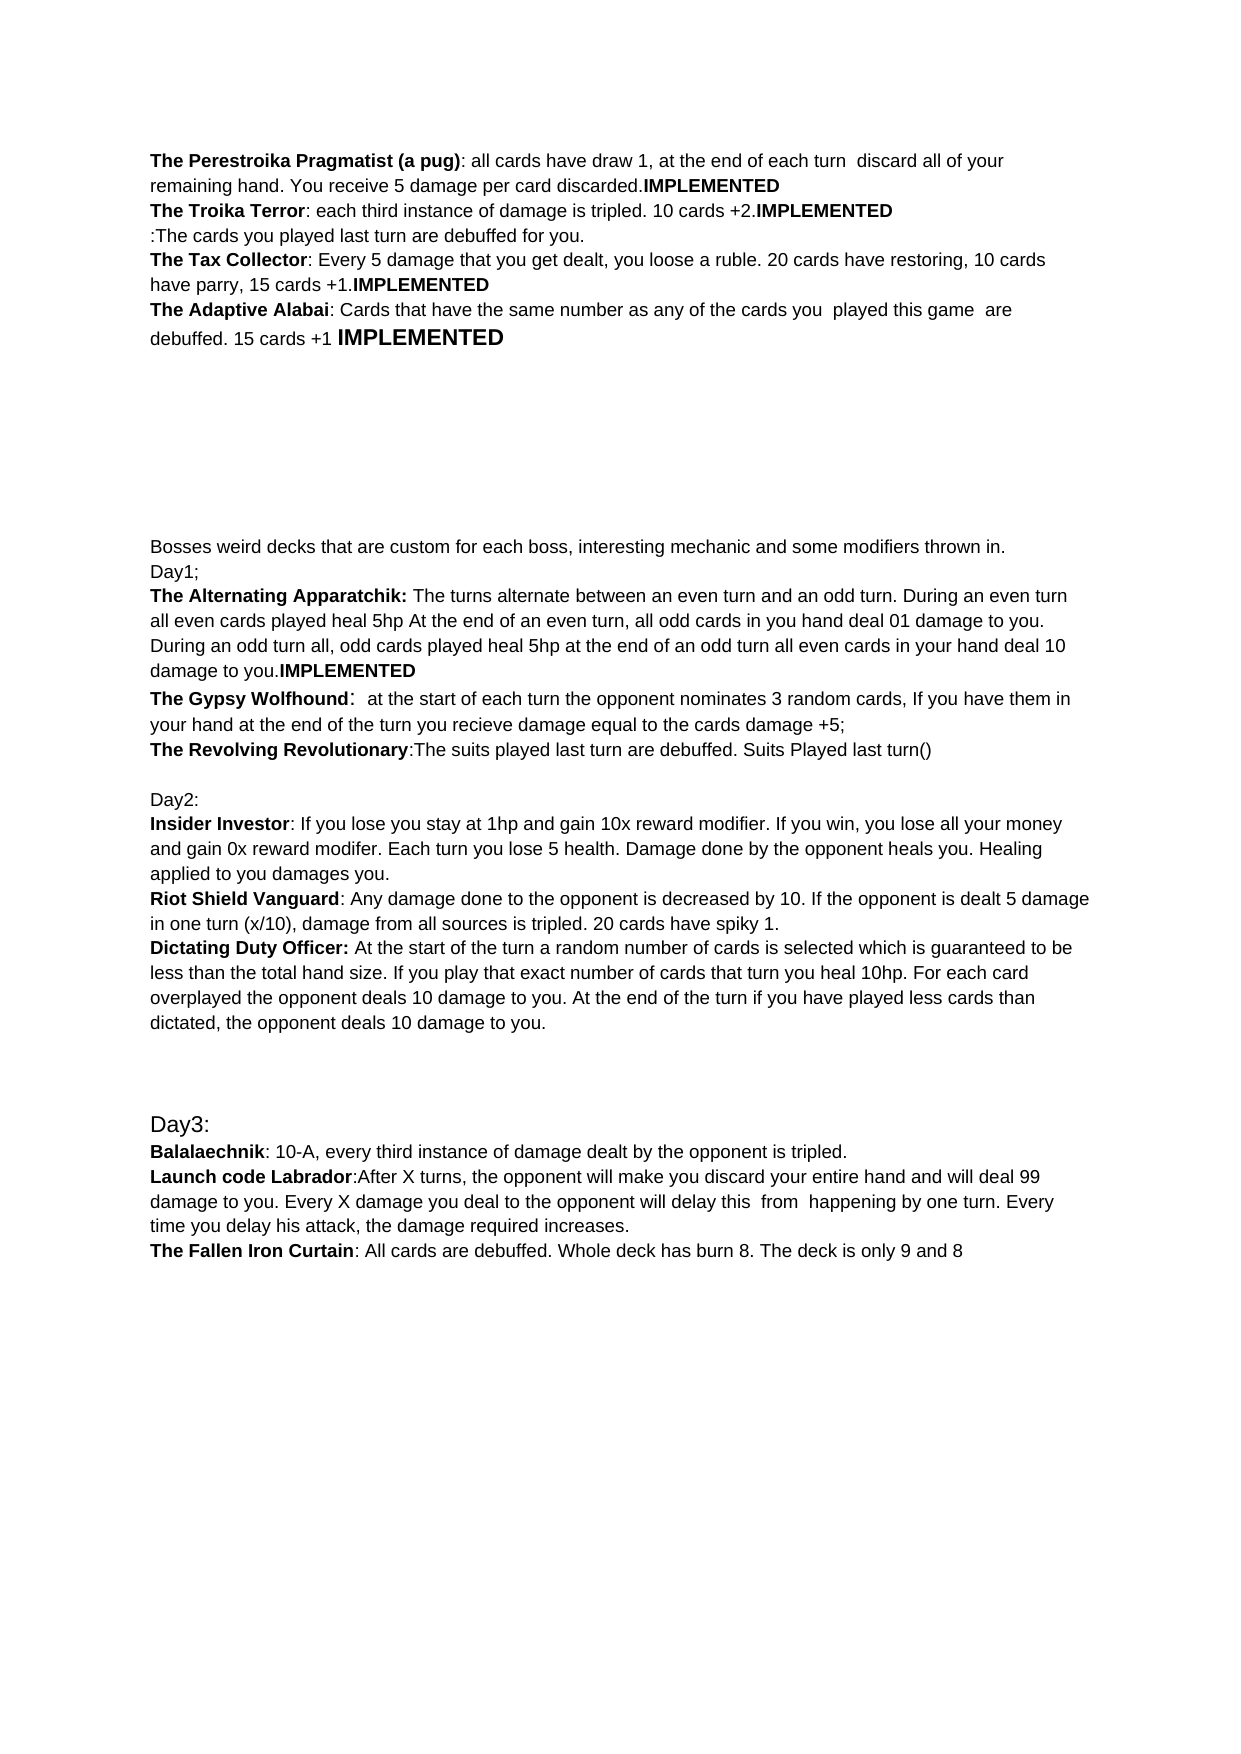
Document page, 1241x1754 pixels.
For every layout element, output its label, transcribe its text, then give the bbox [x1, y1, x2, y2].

text The Gypsy Wolfhound: at the start of each turn the opponent nominates 3 random cards, If you have them in your hand at the end of the turn you recieve damage equal to the cards damage +5; [150, 684, 1090, 736]
text Insider Investor: If you lose you stay at 1hp and gain 10x reward modifier. If you win, you lose all your money and gain 0x reward modifer. Each turn you lose 5 health. Damage done by the opponent heals you. Healing applied to you damages you. [150, 813, 1090, 884]
text Balalaechnik: 10-A, every third instance of damage dealt by the opponent is tripled. [150, 1141, 1090, 1162]
text The Adaptive Alabai: Cards that have the same number as any of the cards you played this game are debuffed. 15 cards +1 IMPLEMENTED [150, 299, 1090, 351]
text Launch code Labrador:After X turns, the opponent will make you discard your entire hand and will deal 99 damage to you. Every X damage you deal to the opponent will delay this from happening by one turn. Every time you delay his attack, the damage required increases. [150, 1166, 1090, 1237]
text The Fallen Iron Curtain: All cards are debuffed. Whole deck has burn 8. The deck is only 9 and 8 [150, 1240, 1090, 1262]
text Day3: [150, 1111, 1090, 1137]
text Bosses weird decks that are custom for each boss, interesting mechanic and some modifiers thrown in. [150, 536, 1090, 557]
text Riot Shield Vanguard: Any damage done to the opponent is decreased by 10. If the opponent is dealt 5 damage in one turn (x/10), damage from all sources is tripled. 20 cards have spiky 1. [150, 887, 1090, 934]
text The Perestroika Pragmatist (a pug): all cards have draw 1, at the end of each turn discard all of your remaining hand. You receive 5 damage per card discarded.IMPLEMENTED [150, 150, 1090, 196]
text The Alternating Apparatchik: The turns alternate between an even turn and an odd turn. During an even turn all even cards played heal 5hp At the end of an even turn, all odd cards in you hand deal 01 damage to you. During an odd turn all, odd cards played heal 5hp at the end of an odd turn all even cards in your hand deal 10 damage to you.IMPLEMENTED [150, 585, 1090, 681]
text Day1; [150, 560, 1090, 582]
text Dictating Duty Officer: At the start of the turn a random number of cards is selected which is guaranteed to be less than the total hand size. If you play that exact number of cards that turn you heal 10hp. For each card overplayed the opponent deals 10 damage to you. At the end of the turn if you have played less cards than dictated, the opponent deals 10 damage to you. [150, 937, 1090, 1033]
text :The cards you played last turn are debuffed for you. [150, 224, 1090, 246]
text Day2: [150, 788, 1090, 810]
text The Revolving Revolutionary:The suits played last turn are debuffed. Suits Played last turn() [150, 739, 1090, 760]
text The Tax Collector: Every 5 damage that you get dealt, you loose a ruble. 20 cards have restoring, 10 cards have parry, 15 cards +1.IMPLEMENTED [150, 249, 1090, 296]
text The Troika Terror: each third instance of damage is tripled. 10 cards +2.IMPLEMENTED [150, 199, 1090, 221]
